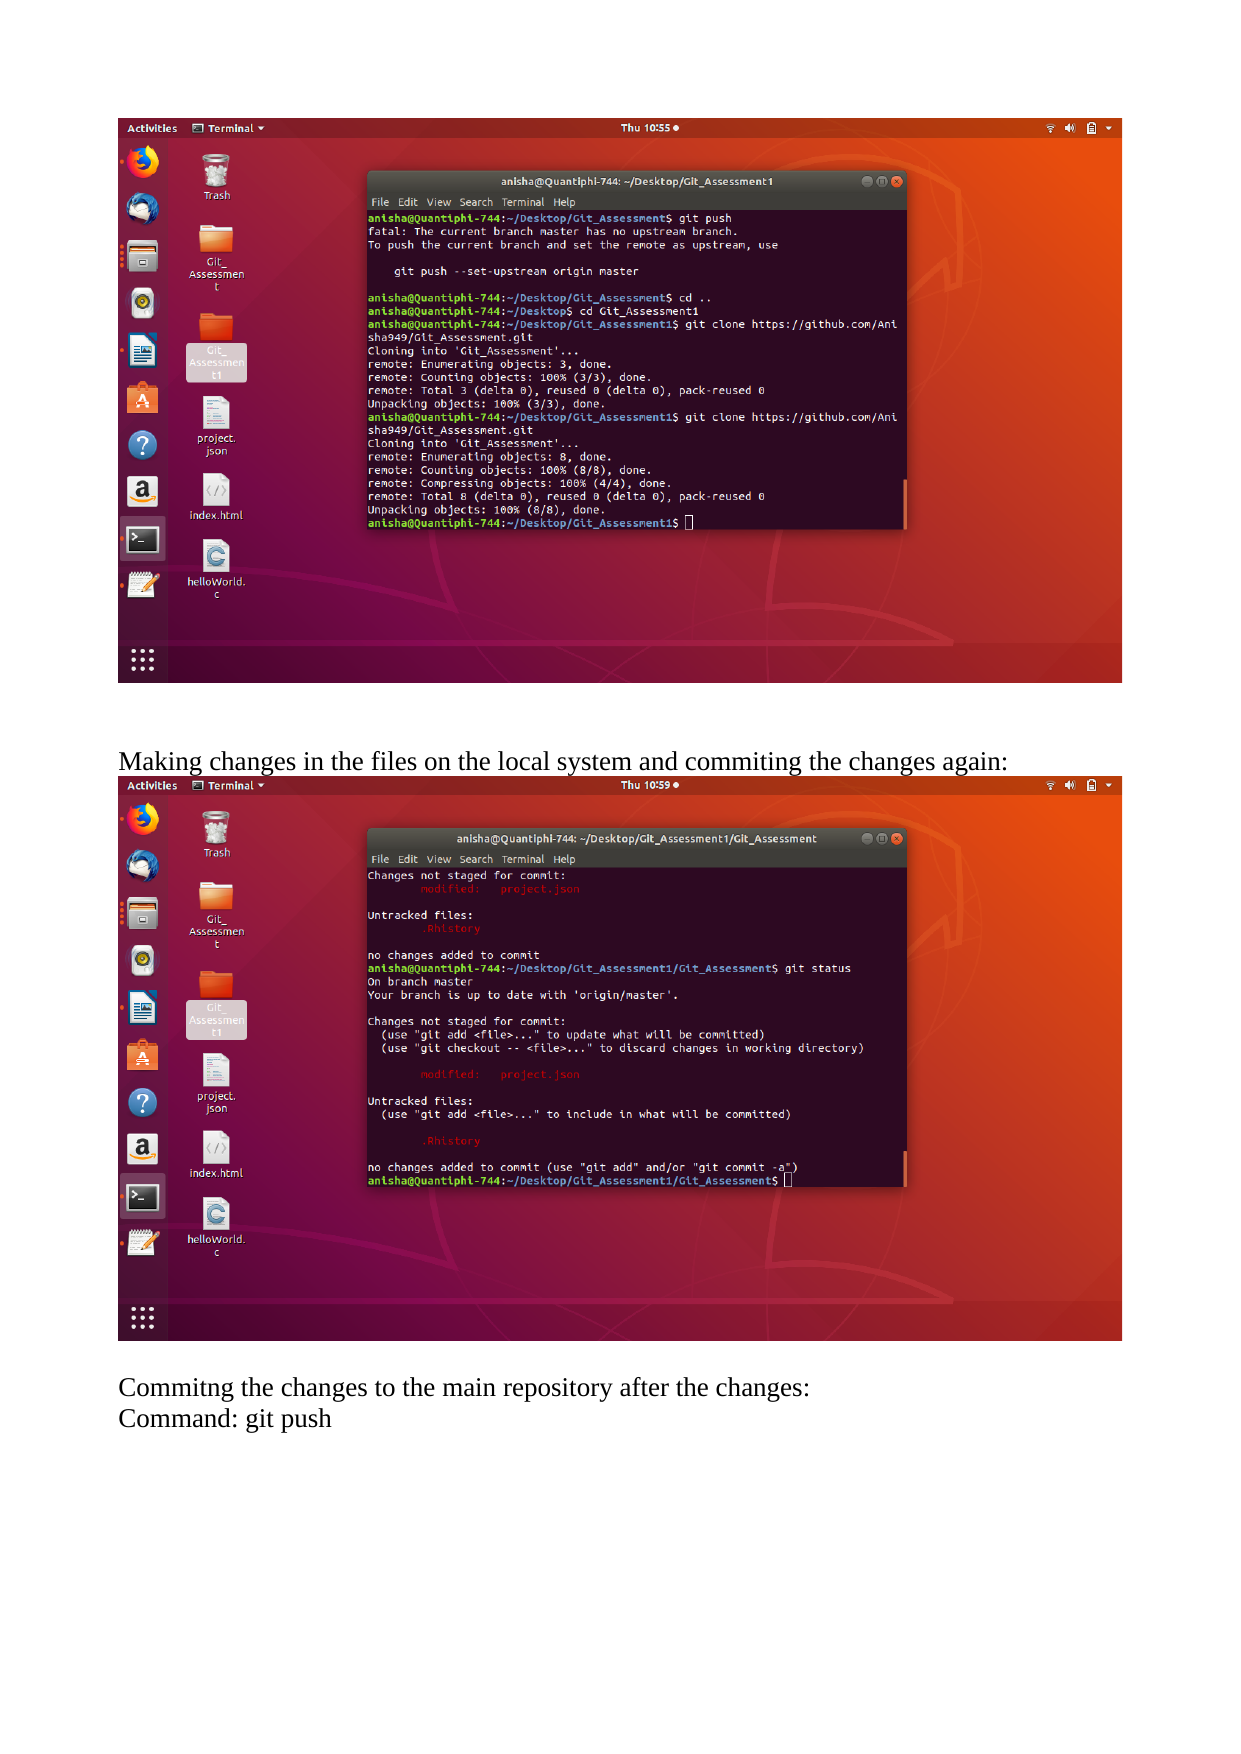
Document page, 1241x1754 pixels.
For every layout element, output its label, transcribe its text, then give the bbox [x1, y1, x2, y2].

picture [118, 118, 1123, 683]
text Command: git push [118, 1403, 1122, 1434]
text Making changes in the files on the local system and commiting the changes again: [118, 745, 1122, 776]
text Commitng the changes to the main repository after the changes: [118, 1371, 1122, 1403]
picture [118, 776, 1123, 1341]
